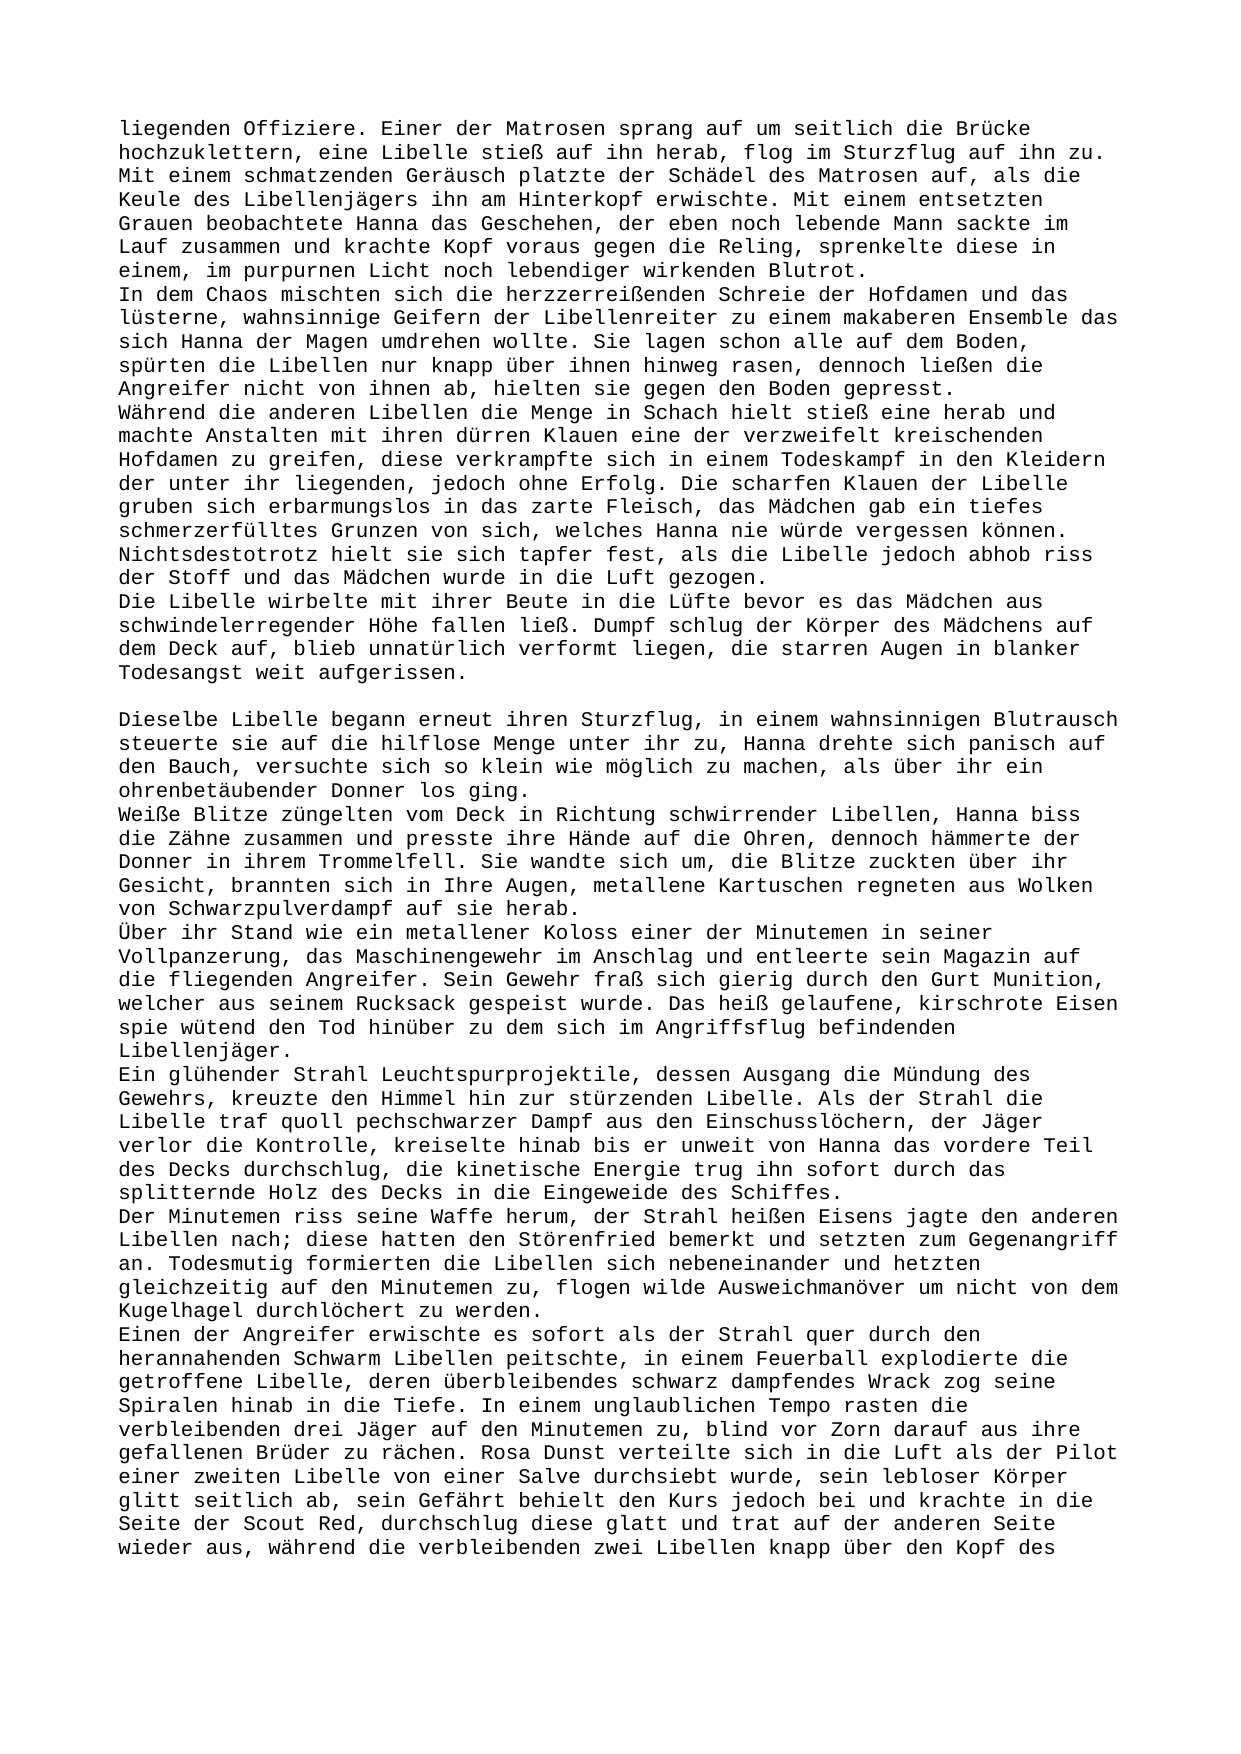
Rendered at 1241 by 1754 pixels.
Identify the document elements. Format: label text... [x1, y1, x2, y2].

text In dem Chaos mischten sich die herzzerreißenden Schreie der Hofdamen und das lüsterne, wahnsinnige Geifern der Libellenreiter zu einem makaberen Ensemble das sich Hanna der Magen umdrehen wollte. Sie lagen schon alle auf dem Boden, spürten die Libellen nur knapp über ihnen hinweg rasen, dennoch ließen die Angreifer nicht von ihnen ab, hielten sie gegen den Boden gepresst. [118, 284, 1122, 402]
text Ein glühender Strahl Leuchtspurprojektile, dessen Ausgang die Mündung des Gewehrs, kreuzte den Himmel hin zur stürzenden Libelle. Als der Strahl die Libelle traf quoll pechschwarzer Dampf aus den Einschusslöchern, der Jäger verlor die Kontrolle, kreiselte hinab bis er unweit von Hanna das vordere Teil des Decks durchschlug, die kinetische Energie trug ihn sofort durch das splitternde Holz des Decks in die Eingeweide des Schiffes. [118, 1064, 1122, 1206]
text Weiße Blitze züngelten vom Deck in Richtung schwirrender Libellen, Hanna biss die Zähne zusammen und presste ihre Hände auf die Ohren, dennoch hämmerte der Donner in ihrem Trommelfell. Sie wandte sich um, die Blitze zuckten über ihr Gesicht, brannten sich in Ihre Augen, metallene Kartuschen regneten aus Wolken von Schwarzpulverdampf auf sie herab. [118, 804, 1122, 922]
text Während die anderen Libellen die Menge in Schach hielt stieß eine herab und machte Anstalten mit ihren dürren Klauen eine der verzweifelt kreischenden Hofdamen zu greifen, diese verkrampfte sich in einem Todeskampf in den Kleidern der unter ihr liegenden, jedoch ohne Erfolg. Die scharfen Klauen der Libelle gruben sich erbarmungslos in das zarte Fleisch, das Mädchen gab ein tiefes schmerzerfülltes Grunzen von sich, welches Hanna nie würde vergessen können. Nichtsdestotrotz hielt sie sich tapfer fest, als die Libelle jedoch abhob riss der Stoff und das Mädchen wurde in die Luft gezogen. [118, 402, 1122, 591]
text liegenden Offiziere. Einer der Matrosen sprang auf um seitlich die Brücke hochzuklettern, eine Libelle stieß auf ihn herab, flog im Sturzflug auf ihn zu. Mit einem schmatzenden Geräusch platzte der Schädel des Matrosen auf, als die Keule des Libellenjägers ihn am Hinterkopf erwischte. Mit einem entsetzten Grauen beobachtete Hanna das Geschehen, der eben noch lebende Mann sackte im Lauf zusammen und krachte Kopf voraus gegen die Reling, sprenkelte diese in einem, im purpurnen Licht noch lebendiger wirkenden Blutrot. [118, 118, 1122, 284]
text Über ihr Stand wie ein metallener Koloss einer der Minutemen in seiner Vollpanzerung, das Maschinengewehr im Anschlag und entleerte sein Magazin auf die fliegenden Angreifer. Sein Gewehr fraß sich gierig durch den Gurt Munition, welcher aus seinem Rucksack gespeist wurde. Das heiß gelaufene, kirschrote Eisen spie wütend den Tod hinüber zu dem sich im Angriffsflug befindenden Libellenjäger. [118, 922, 1122, 1064]
text Einen der Angreifer erwischte es sofort als der Strahl quer durch den herannahenden Schwarm Libellen peitschte, in einem Feuerball explodierte die getroffene Libelle, deren überbleibendes schwarz dampfendes Wrack zog seine Spiralen hinab in die Tiefe. In einem unglaublichen Tempo rasten die verbleibenden drei Jäger auf den Minutemen zu, blind vor Zorn darauf aus ihre gefallenen Brüder zu rächen. Rosa Dunst verteilte sich in die Luft als der Pilot einer zweiten Libelle von einer Salve durchsiebt wurde, sein lebloser Körper glitt seitlich ab, sein Gefährt behielt den Kurs jedoch bei und krachte in die Seite der Scout Red, durchschlug diese glatt und trat auf der anderen Seite wieder aus, während die verbleibenden zwei Libellen knapp über den Kopf des [118, 1324, 1122, 1561]
text Dieselbe Libelle begann erneut ihren Sturzflug, in einem wahnsinnigen Blutrausch steuerte sie auf die hilflose Menge unter ihr zu, Hanna drehte sich panisch auf den Bauch, versuchte sich so klein wie möglich zu machen, als über ihr ein ohrenbetäubender Donner los ging. [118, 709, 1122, 804]
text Der Minutemen riss seine Waffe herum, der Strahl heißen Eisens jagte den anderen Libellen nach; diese hatten den Störenfried bemerkt und setzten zum Gegenangriff an. Todesmutig formierten die Libellen sich nebeneinander und hetzten gleichzeitig auf den Minutemen zu, flogen wilde Ausweichmanöver um nicht von dem Kugelhagel durchlöchert zu werden. [118, 1206, 1122, 1324]
text Die Libelle wirbelte mit ihrer Beute in die Lüfte bevor es das Mädchen aus schwindelerregender Höhe fallen ließ. Dumpf schlug der Körper des Mädchens auf dem Deck auf, blieb unnatürlich verformt liegen, die starren Augen in blanker Todesangst weit aufgerissen. [118, 591, 1122, 686]
